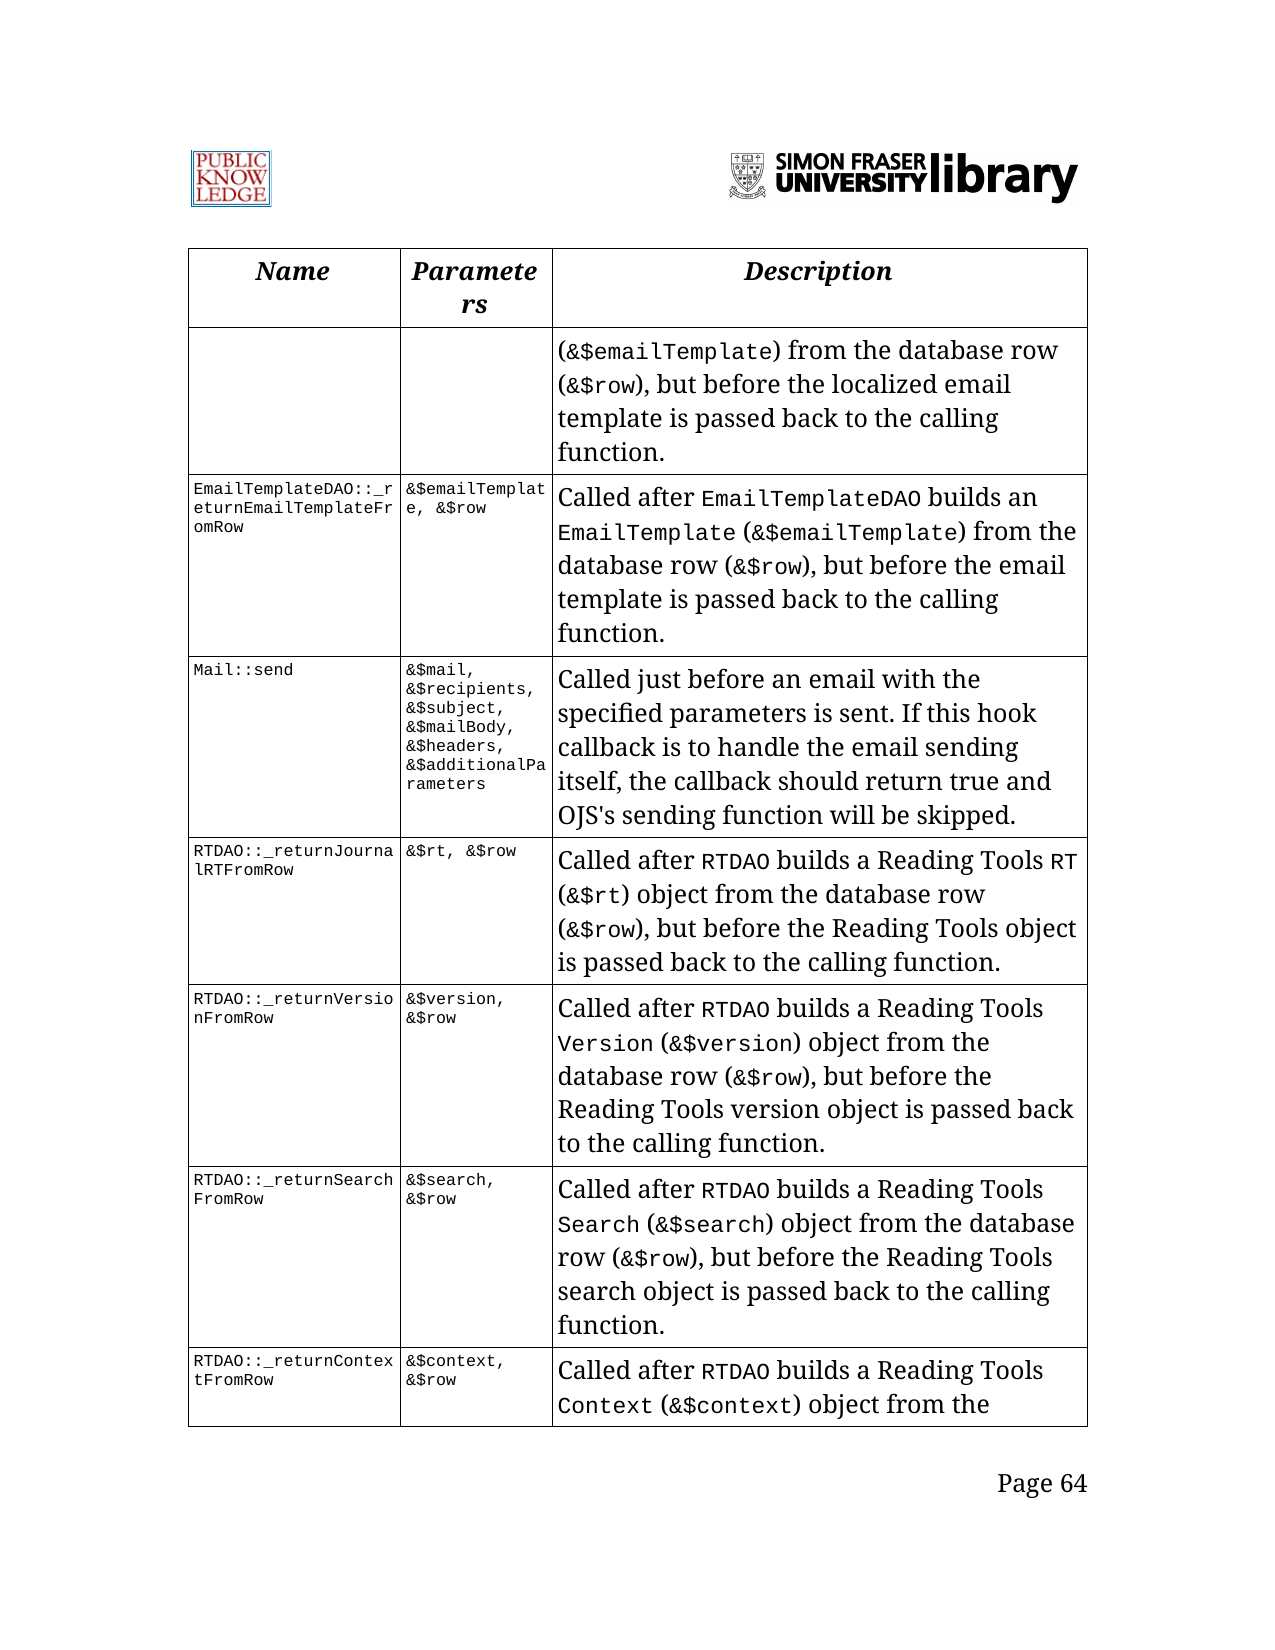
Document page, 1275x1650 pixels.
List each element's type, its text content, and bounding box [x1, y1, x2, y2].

table_header Parameters [401, 249, 552, 327]
table_header Name [189, 249, 400, 327]
table_cell EmailTemplateDAO::_returnEmailTemplateFromRow [189, 475, 400, 656]
table_cell Called after RTDAO builds a Reading Tools RT (&$rt) object from the database row (&$row), but before the Reading Tools object is passed back to the calling function. [553, 838, 1087, 984]
picture [193, 150, 272, 205]
table_header Description [553, 249, 1087, 327]
table_cell [189, 328, 400, 474]
table_cell RTDAO::_returnJournalRTFromRow [189, 838, 400, 984]
table_cell &$context, &$row [401, 1348, 552, 1426]
table_cell &$mail, &$recipients, &$subject, &$mailBody, &$headers, &$additionalParameters [401, 657, 552, 837]
table_cell Mail::send [189, 657, 400, 837]
picture [723, 150, 1083, 207]
table_cell Called after RTDAO builds a Reading Tools Version (&$version) object from the database row (&$row), but before the Reading Tools version object is passed back to the calling function. [553, 985, 1087, 1166]
table_cell RTDAO::_returnVersionFromRow [189, 985, 400, 1166]
table_cell [401, 328, 552, 474]
table_cell RTDAO::_returnContextFromRow [189, 1348, 400, 1426]
table_cell &$emailTemplate, &$row [401, 475, 552, 656]
table_cell Called after RTDAO builds a Reading Tools Search (&$search) object from the database row (&$row), but before the Reading Tools search object is passed back to the calling function. [553, 1167, 1087, 1347]
table_cell Called just before an email with the specified parameters is sent. If this hook callback is to handle the email sending itself, the callback should return true and OJS's sending function will be skipped. [553, 657, 1087, 837]
table_cell &$version, &$row [401, 985, 552, 1166]
table_cell RTDAO::_returnSearchFromRow [189, 1167, 400, 1347]
table_cell &$search, &$row [401, 1167, 552, 1347]
table_cell &$rt, &$row [401, 838, 552, 984]
table_cell Called after EmailTemplateDAO builds an EmailTemplate (&$emailTemplate) from the database row (&$row), but before the email template is passed back to the calling function. [553, 475, 1087, 656]
table_cell Called after RTDAO builds a Reading Tools Context (&$context) object from the [553, 1348, 1087, 1426]
table_cell (&$emailTemplate) from the database row (&$row), but before the localized email template is passed back to the calling function. [553, 328, 1087, 474]
